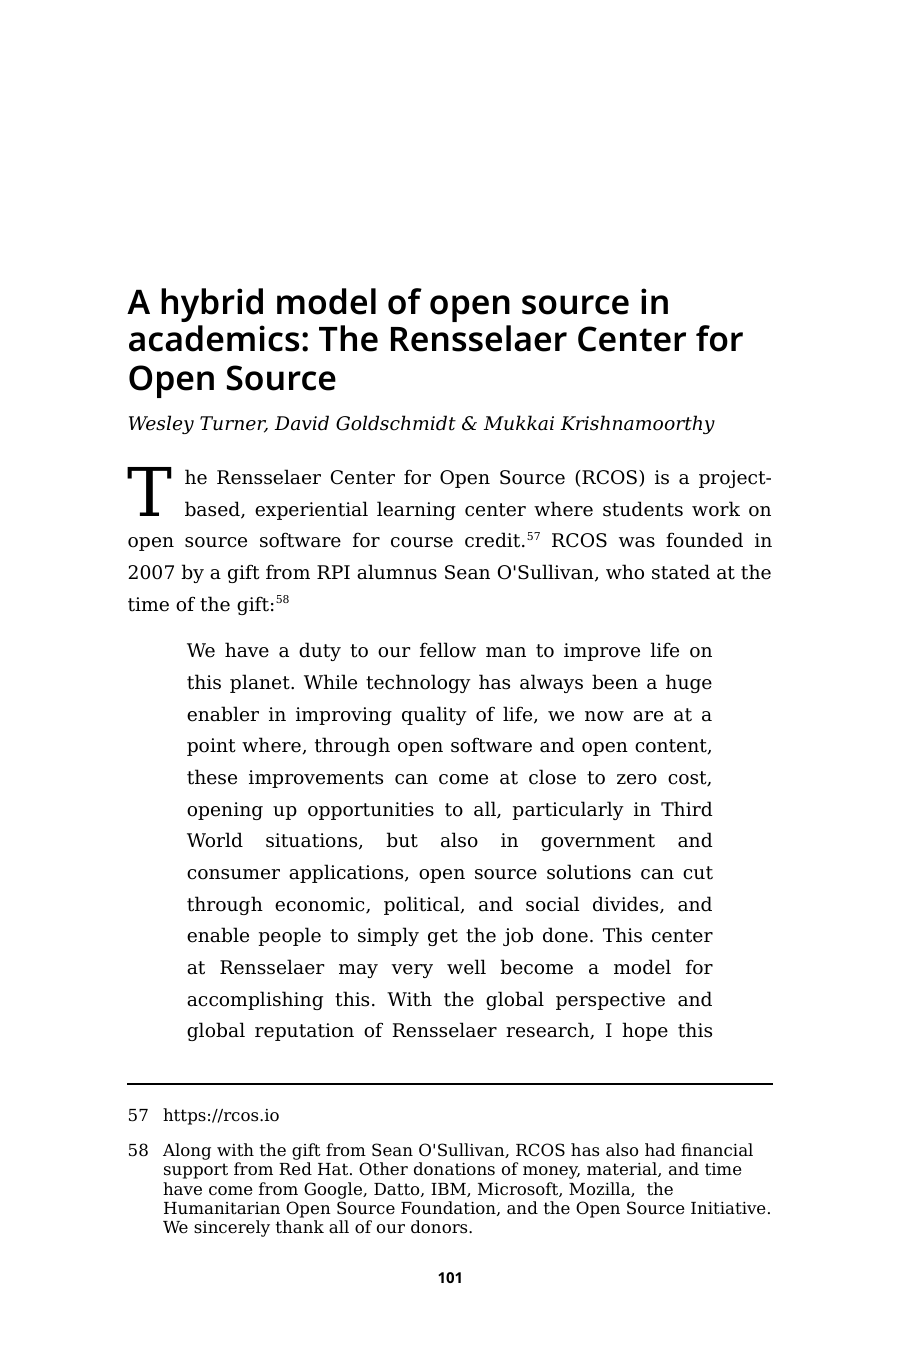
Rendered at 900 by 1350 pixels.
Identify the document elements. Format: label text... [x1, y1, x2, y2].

text Along with the gift from Sean O'Sullivan, RCOS has also had financial support from Red Hat. Other donations of money, material, and time have come from Google, Datto, IBM, Microsoft, Mozilla, the Humanitarian Open Source Foundation, and the Open Source Initiative. We sincerely thank all of our donors. [127, 1141, 772, 1237]
text We have a duty to our fellow man to improve life on this planet. While technology has always been a huge enabler in improving quality of life, we now are at a point where, through open software and open content, these improvements can come at close to zero cost, opening up opportunities to all, particularly in Third World situations, but also in government and consumer applications, open source solutions can cut through economic, political, and social divides, and enable people to simply get the job done. This center at Rensselaer may very well become a model for accomplishing this. With the global perspective and global reputation of Rensselaer research, I hope this [187, 640, 713, 1042]
text The Rensselaer Center for Open Source (RCOS) is a project-based, experiential learning center where students work on open source software for course credit. RCOS was founded in 2007 by a gift from RPI alumnus Sean O'Sullivan, who stated at the time of the gift: [127, 467, 772, 616]
text Wesley Turner, David Goldschmidt & Mukkai Krishnamoorthy [127, 413, 772, 435]
subtitle A hybrid model of open source in academics: The Rensselaer Center for Open Source [127, 283, 772, 400]
text https://rcos.io [127, 1106, 772, 1126]
